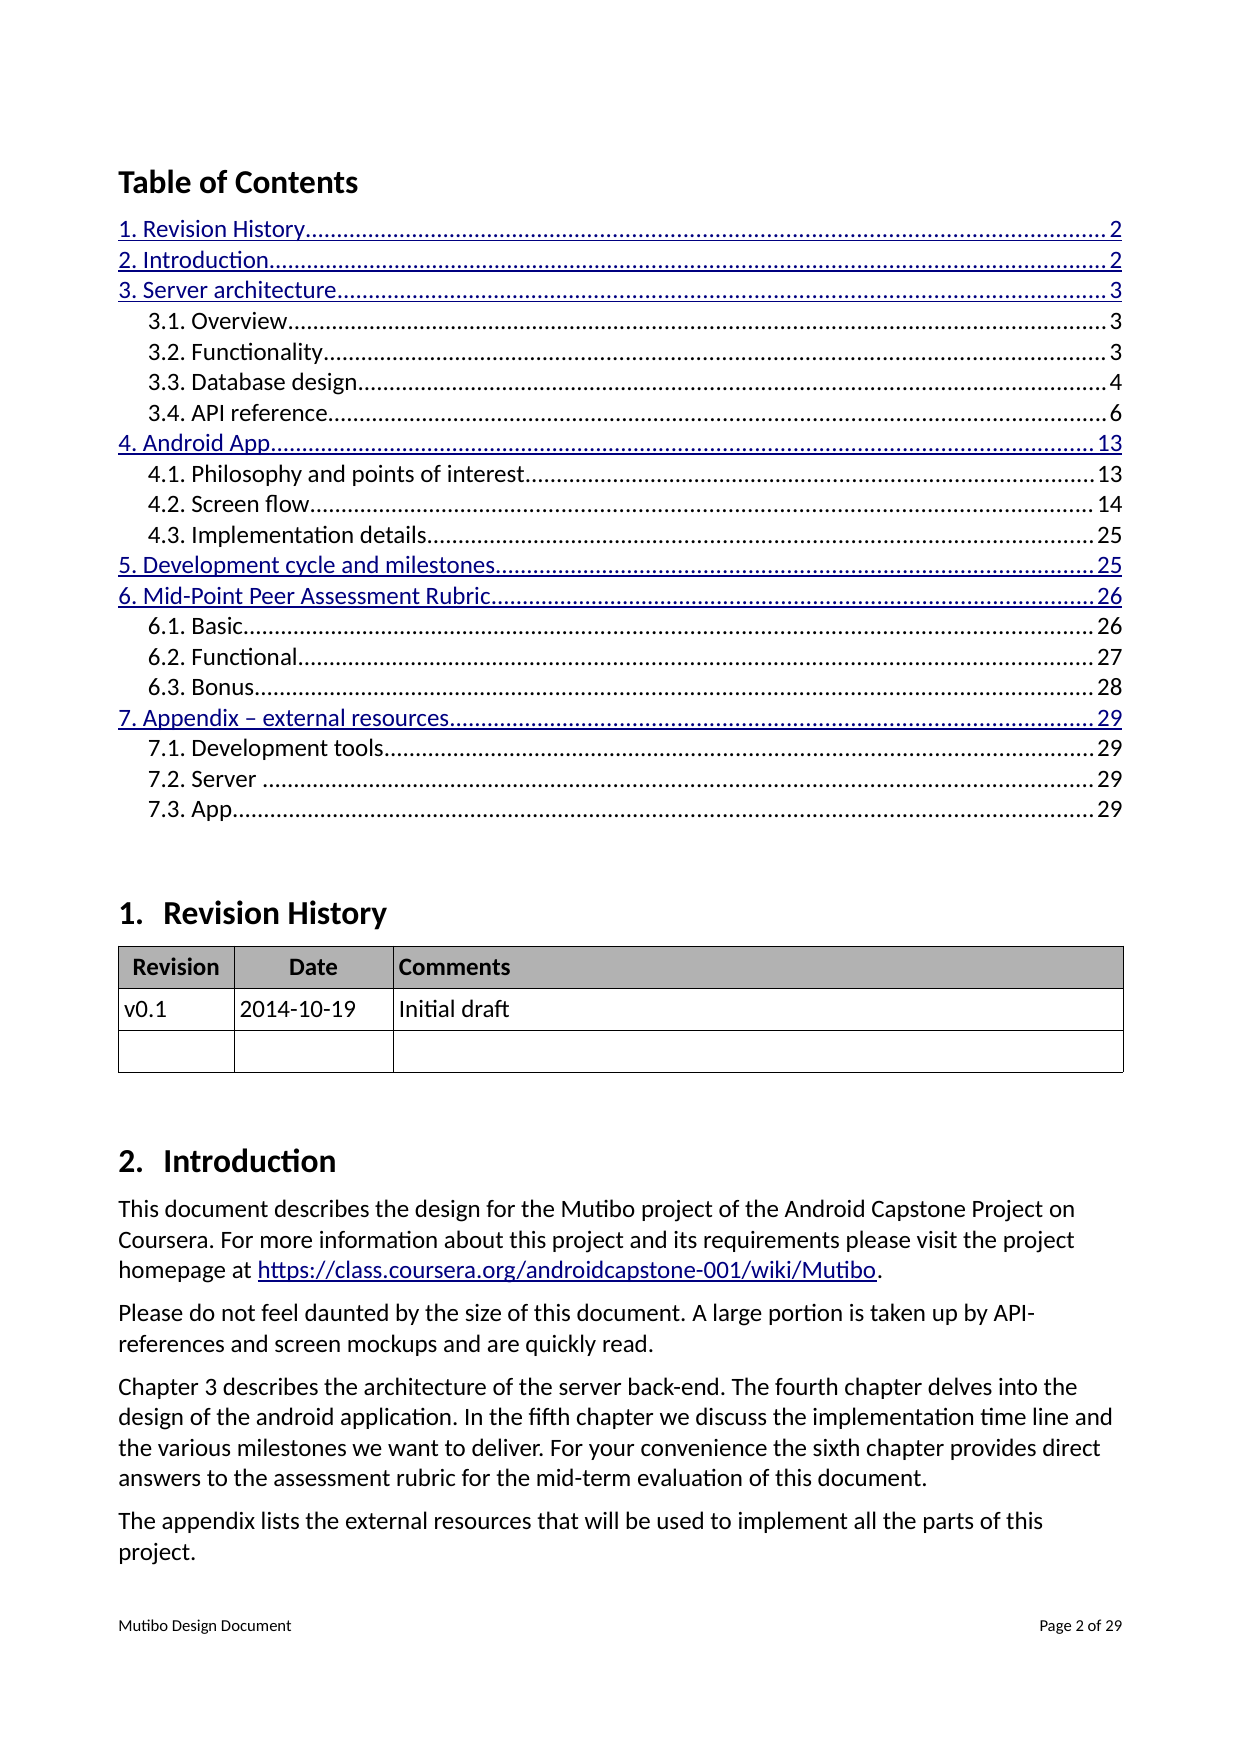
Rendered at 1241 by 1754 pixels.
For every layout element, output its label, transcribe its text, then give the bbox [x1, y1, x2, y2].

text 7.1. Development tools 29 [148, 732, 1122, 763]
table_header Revision [119, 947, 234, 988]
text 3.4. API reference 6 [148, 397, 1122, 427]
text Please do not feel daunted by the size of this document. A large portion is taken up by API-references and screen mockups and are quickly read. [118, 1297, 1122, 1358]
table_cell [235, 1031, 393, 1072]
table_cell Initial draft [394, 989, 1123, 1030]
text 6.1. Basic 26 [148, 610, 1122, 641]
text 1. Revision History 2 [118, 214, 1122, 240]
table_header Comments [394, 947, 1123, 988]
table_header Date [235, 947, 393, 988]
table_cell [394, 1031, 1123, 1072]
text 6.3. Bonus 28 [148, 671, 1122, 702]
table_cell v0.1 [119, 989, 234, 1030]
text 5. Development cycle and milestones 25 [118, 549, 1122, 575]
text The appendix lists the external resources that will be used to implement all the parts of this project. [118, 1506, 1122, 1567]
text 7.2. Server 29 [148, 763, 1122, 793]
text This document describes the design for the Mutibo project of the Android Capstone Project on Coursera. For more information about this project and its requirements please visit the project homepage at https://class.coursera.org/androidcapstone-001/wiki/Mutibo. [118, 1193, 1122, 1285]
text 6.2. Functional 27 [148, 641, 1122, 671]
text 3. Server architecture 3 [118, 275, 1122, 301]
text 4. Android App 13 [118, 427, 1122, 453]
subtitle Introduction [118, 1140, 1122, 1181]
text 3.2. Functionality 3 [148, 336, 1122, 366]
text 4.2. Screen flow 14 [148, 488, 1122, 519]
subtitle Revision History [118, 892, 1122, 933]
table_cell [119, 1031, 234, 1072]
table_cell 2014-10-19 [235, 989, 393, 1030]
text 3.3. Database design 4 [148, 366, 1122, 397]
subtitle Table of Contents [118, 161, 1122, 202]
text 2. Introduction 2 [118, 244, 1122, 270]
text 7.3. App 29 [148, 793, 1122, 824]
text 3.1. Overview 3 [148, 305, 1122, 336]
text Chapter 3 describes the architecture of the server back-end. The fourth chapter delves into the design of the android application. In the fifth chapter we discuss the implementation time line and the various milestones we want to deliver. For your convenience the sixth chapter provides direct answers to the assessment rubric for the mid-term evaluation of this document. [118, 1371, 1122, 1493]
text 4.1. Philosophy and points of interest 13 [148, 458, 1122, 488]
text 6. Mid-Point Peer Assessment Rubric 26 [118, 580, 1122, 606]
text 7. Appendix – external resources 29 [118, 702, 1122, 728]
text 4.3. Implementation details 25 [148, 519, 1122, 549]
